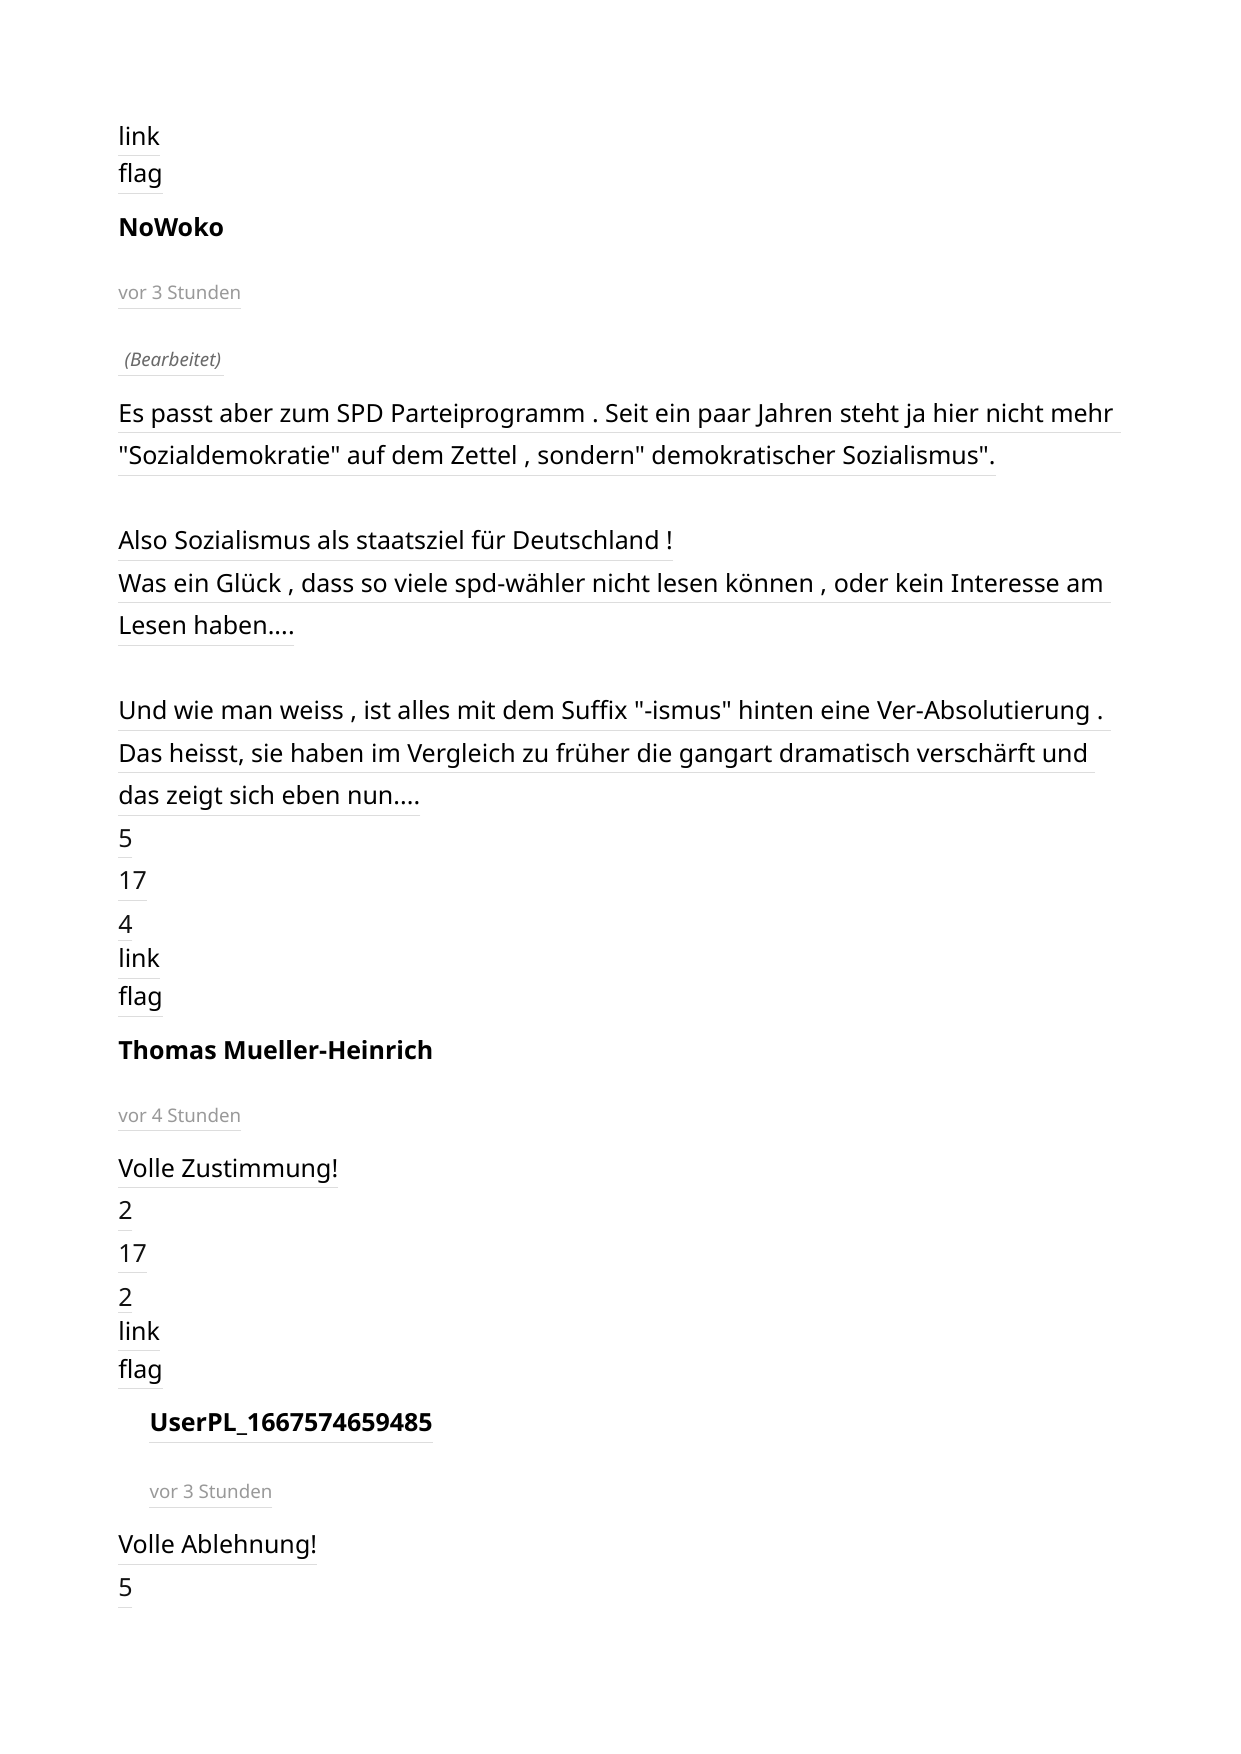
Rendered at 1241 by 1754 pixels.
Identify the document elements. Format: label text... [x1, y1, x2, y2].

text Thomas Mueller-Heinrich [118, 1032, 1122, 1067]
text (Bearbeitet) [118, 343, 1122, 376]
text flag [118, 979, 1122, 1017]
text link [118, 941, 1122, 979]
text 2 [118, 1278, 1122, 1313]
text Volle Zustimmung! [118, 1150, 1122, 1188]
text flag [118, 156, 1122, 194]
text UserPL_1667574659485 [149, 1405, 1122, 1443]
text 5 [118, 1570, 1122, 1608]
text link [118, 1313, 1122, 1351]
text 17 [118, 1235, 1122, 1273]
text 2 [118, 1193, 1122, 1231]
text vor 4 Stunden [118, 1102, 1117, 1131]
text Es passt aber zum SPD Parteiprogramm . Seit ein paar Jahren steht ja hier nicht mehr "Sozialdemokratie" auf dem Zettel , sondern" demokratischer Sozialismus". Also Sozialismus als staatsziel für Deutschland ! Was ein Glück , dass so viele spd-wähler nicht lesen können , oder kein Interesse am Lesen haben.... Und wie man weiss , ist alles mit dem Suffix "-ismus" hinten eine Ver-Absolutierung . Das heisst, sie haben im Vergleich zu früher die gangart dramatisch verschärft und das zeigt sich eben nun.... [118, 396, 1122, 816]
text 17 [118, 863, 1122, 901]
text flag [118, 1351, 1122, 1389]
text vor 3 Stunden [149, 1479, 1117, 1508]
text NoWoko [118, 210, 1122, 244]
text Volle Ablehnung! [118, 1527, 1122, 1565]
text vor 3 Stunden [118, 279, 1117, 309]
text 4 [118, 906, 1122, 941]
text 5 [118, 821, 1122, 858]
text link [118, 118, 1122, 156]
